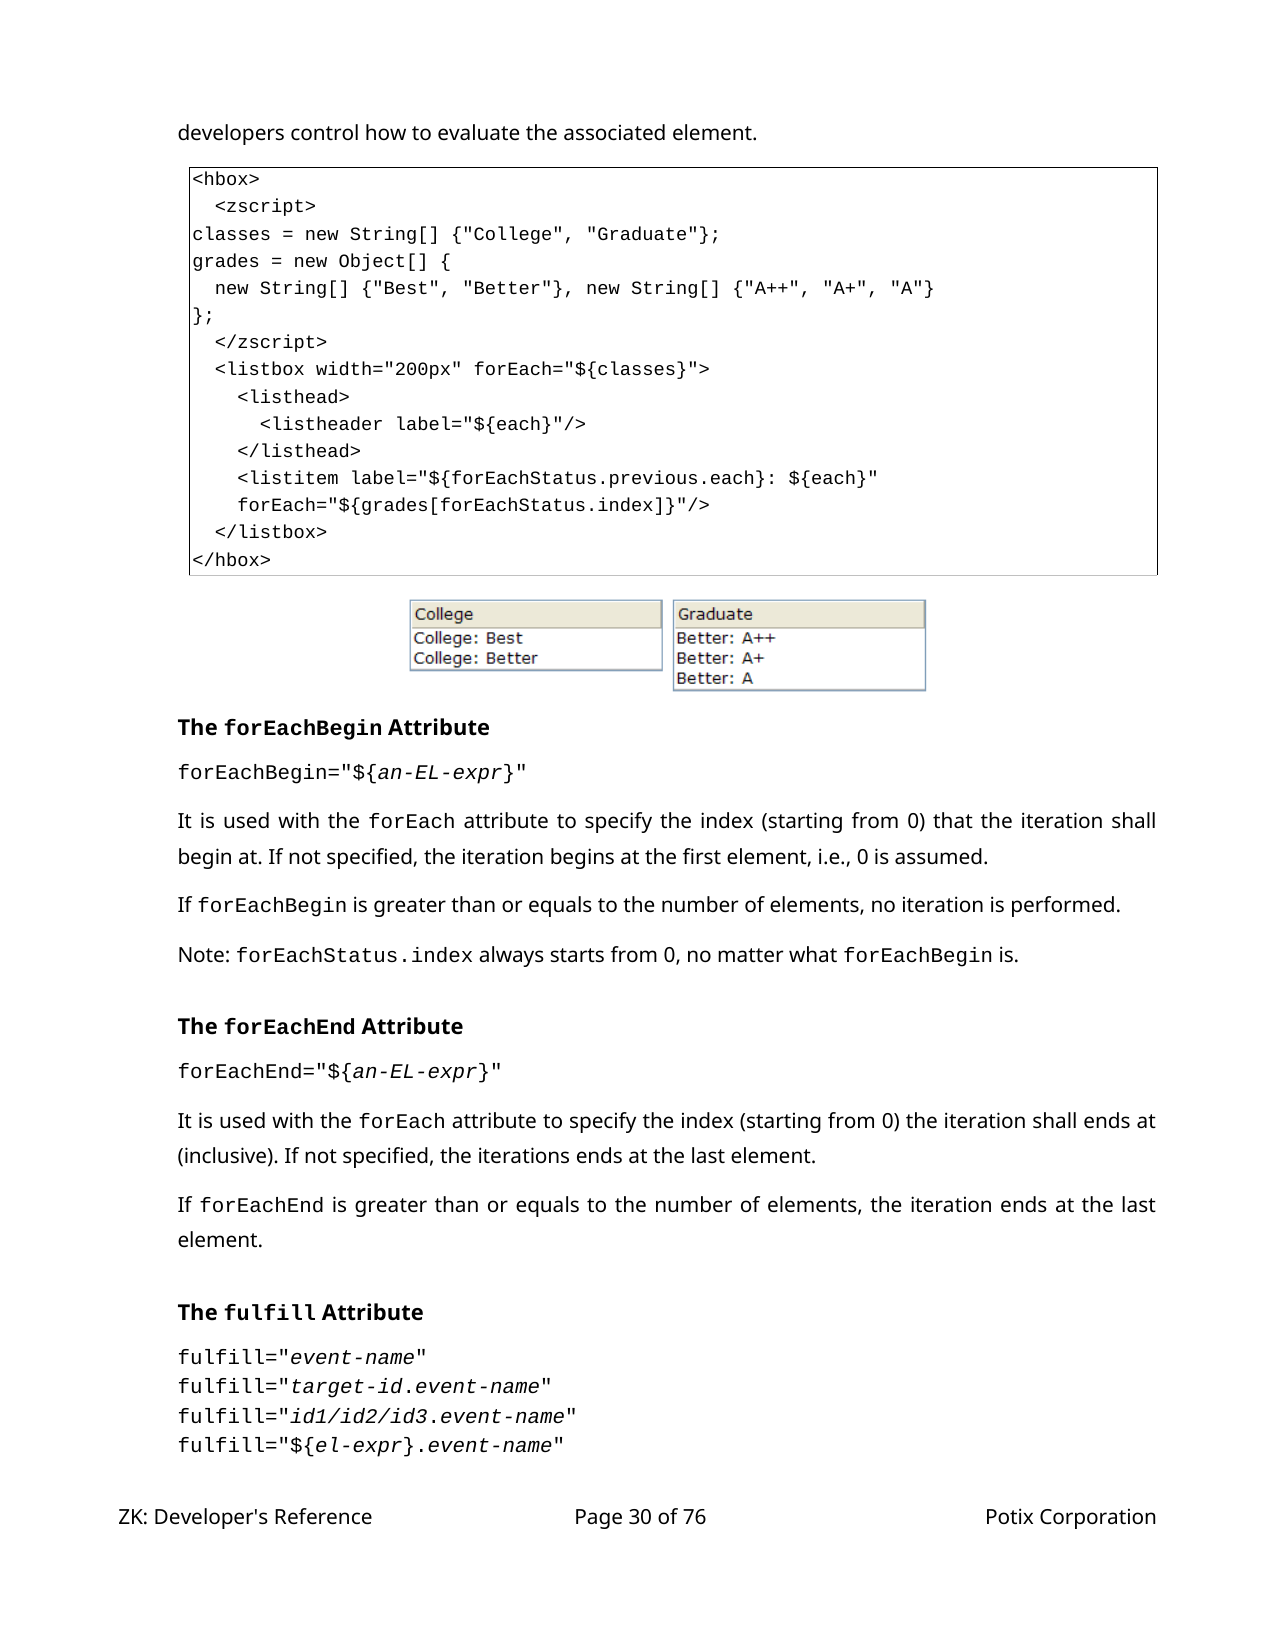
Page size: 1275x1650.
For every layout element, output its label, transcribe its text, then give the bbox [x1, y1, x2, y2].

text If forEachBegin is greater than or equals to the number of elements, no iteration is performed. [177, 891, 1157, 919]
text forEachEnd="${an-EL-expr}" [177, 1062, 1157, 1085]
text new String[] {"Best", "Better"}, new String[] {"A++", "A+", "A"} [190, 276, 1157, 300]
text </listhead> [190, 439, 1157, 463]
text }; [190, 303, 1157, 327]
text forEachBegin="${an-EL-expr}" [177, 762, 1157, 786]
text fulfill="event-name" fulfill="target-id.event-name" fulfill="id1/id2/id3.event-name" fulfill="${el-expr}.event-name" [177, 1347, 1157, 1459]
text </zscript> [190, 330, 1157, 354]
text It is used with the forEach attribute to specify the index (starting from 0) that the iteration shall begin at. If not specified, the iteration begins at the first element, i.e., 0 is assumed. [177, 806, 1157, 870]
text classes = new String[] {"College", "Graduate"}; [190, 221, 1157, 246]
text <listhead> [190, 384, 1157, 409]
text </hbox> [190, 548, 1157, 575]
text <listbox width="200px" forEach="${classes}"> [190, 357, 1157, 382]
subtitle The forEachBegin Attribute [177, 694, 1157, 741]
text <listheader label="${each}"/> [190, 412, 1157, 436]
text If forEachEnd is greater than or equals to the number of elements, the iteration ends at the last element. [177, 1190, 1157, 1254]
text It is used with the forEach attribute to specify the index (starting from 0) the iteration shall ends at (inclusive). If not specified, the iterations ends at the last element. [177, 1106, 1157, 1169]
subtitle The fulfill Attribute [177, 1296, 1157, 1326]
text <hbox> [190, 168, 1157, 191]
text developers control how to evaluate the associated element. [177, 118, 1157, 146]
text <listitem label="${forEachStatus.previous.each}: ${each}" [190, 466, 1157, 490]
text forEach="${grades[forEachStatus.index]}"/> [190, 493, 1157, 517]
text </listbox> [190, 520, 1157, 545]
text grades = new Object[] { [190, 248, 1157, 273]
picture [407, 596, 930, 694]
text <zscript> [190, 194, 1157, 218]
subtitle The forEachEnd Attribute [177, 1011, 1157, 1041]
text Note: forEachStatus.index always starts from 0, no matter what forEachBegin is. [177, 940, 1157, 968]
